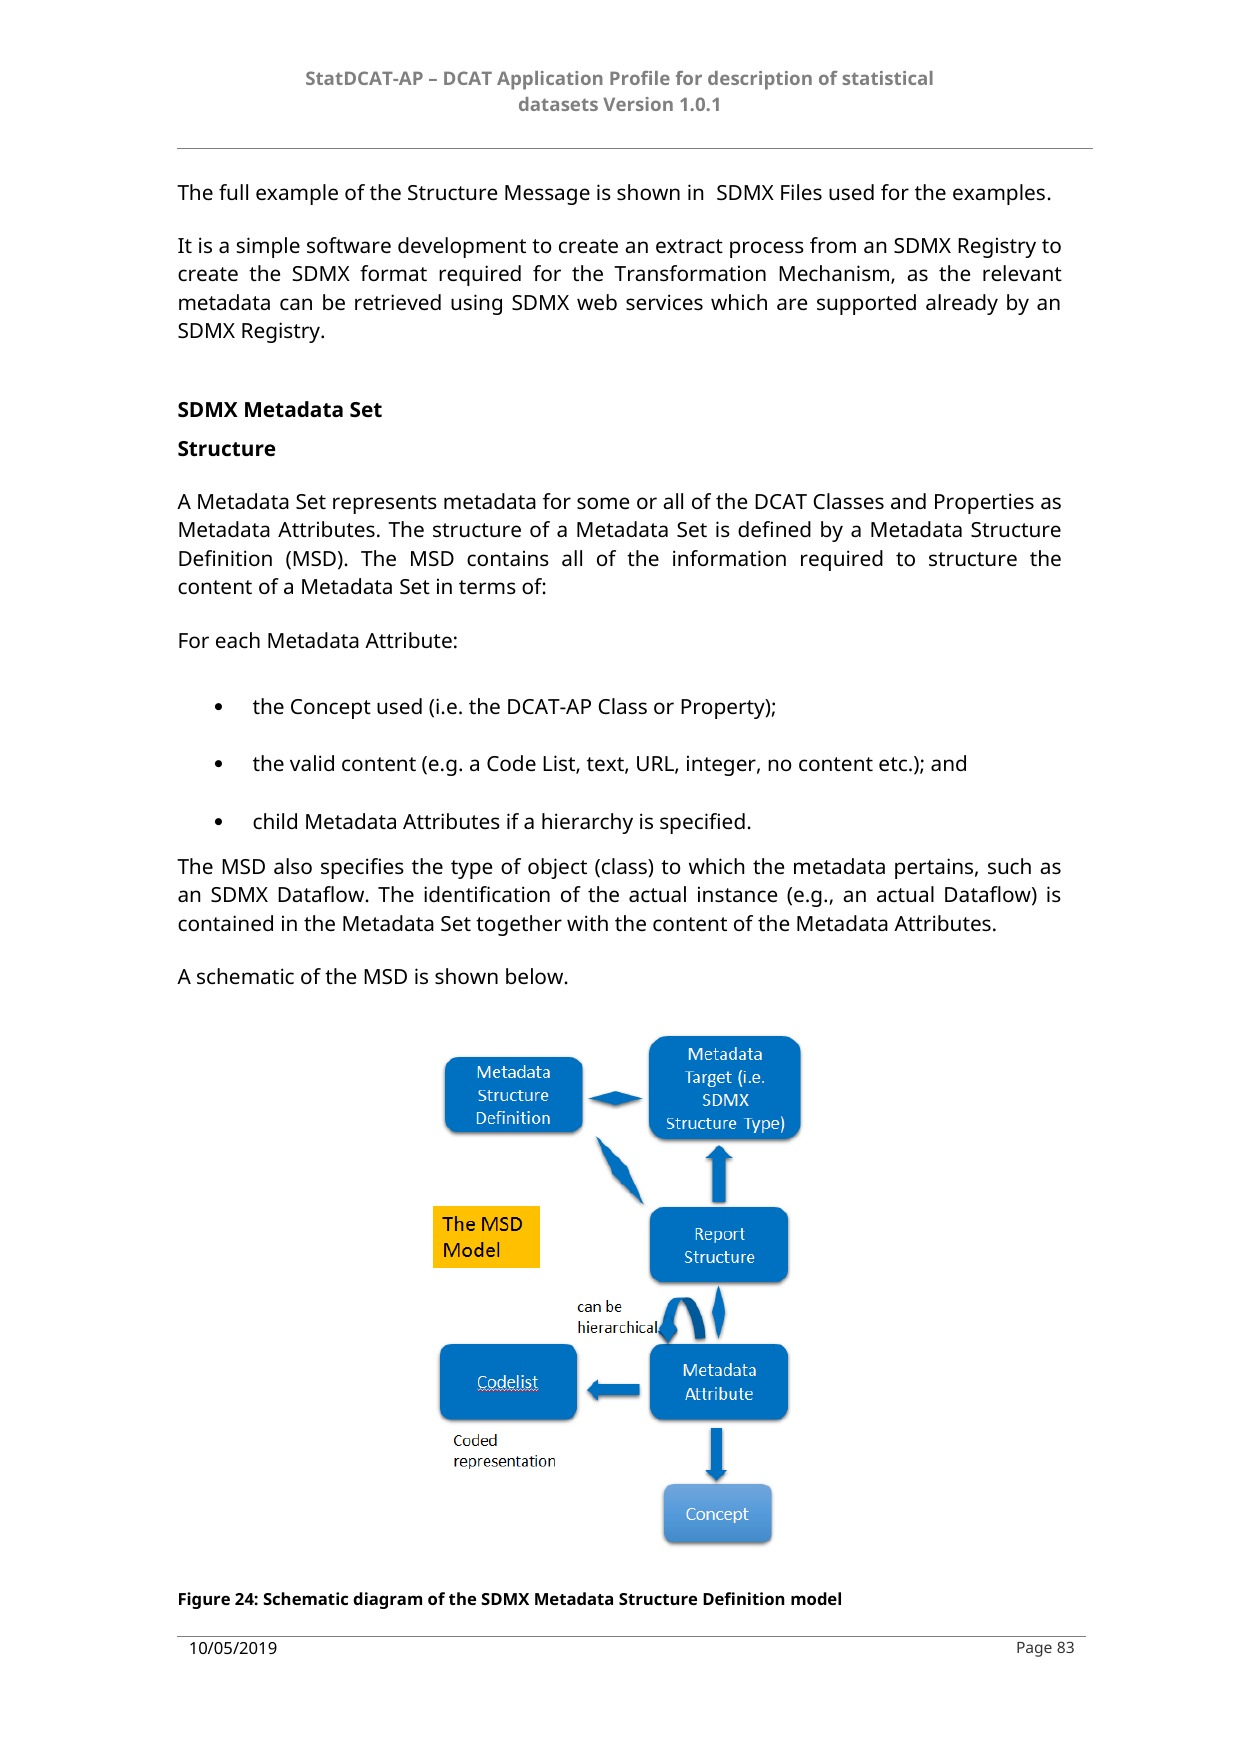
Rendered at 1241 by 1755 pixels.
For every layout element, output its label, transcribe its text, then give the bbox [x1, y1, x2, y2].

text The MSD also specifies the type of object (class) to which the metadata pertains, such as an SDMX Dataflow. The identification of the actual instance (e.g., an actual Dataflow) is contained in the Metadata Set together with the content of the Metadata Attributes. [177, 852, 1063, 937]
text For each Metadata Attribute: [177, 626, 1063, 654]
text A Metadata Set represents metadata for some or all of the DCAT Classes and Properties as Metadata Attributes. The structure of a Metadata Set is defined by a Metadata Structure Definition (MSD). The MSD contains all of the information required to structure the content of a Metadata Set in terms of: [177, 487, 1063, 601]
list the Concept used (i.e. the DCAT-AP Class or Property); [215, 692, 1063, 720]
text Structure [177, 434, 1063, 462]
subtitle SDMX Metadata Set [177, 395, 1063, 423]
text A schematic of the MSD is shown below. [177, 962, 1063, 991]
text The full example of the Structure Message is shown in Annex VI. [177, 178, 1063, 206]
list child Metadata Attributes if a hierarchy is specified. [215, 807, 1063, 835]
text It is a simple software development to create an extract process from an SDMX Registry to create the SDMX format required for the Transformation Mechanism, as the relevant metadata can be retrieved using SDMX web services which are supported already by an SDMX Registry. [177, 231, 1063, 345]
text Figure 24: Schematic diagram of the SDMX Metadata Structure Definition model [177, 1588, 1063, 1610]
list the valid content (e.g. a Code List, text, URL, integer, no content etc.); and [215, 749, 1063, 778]
